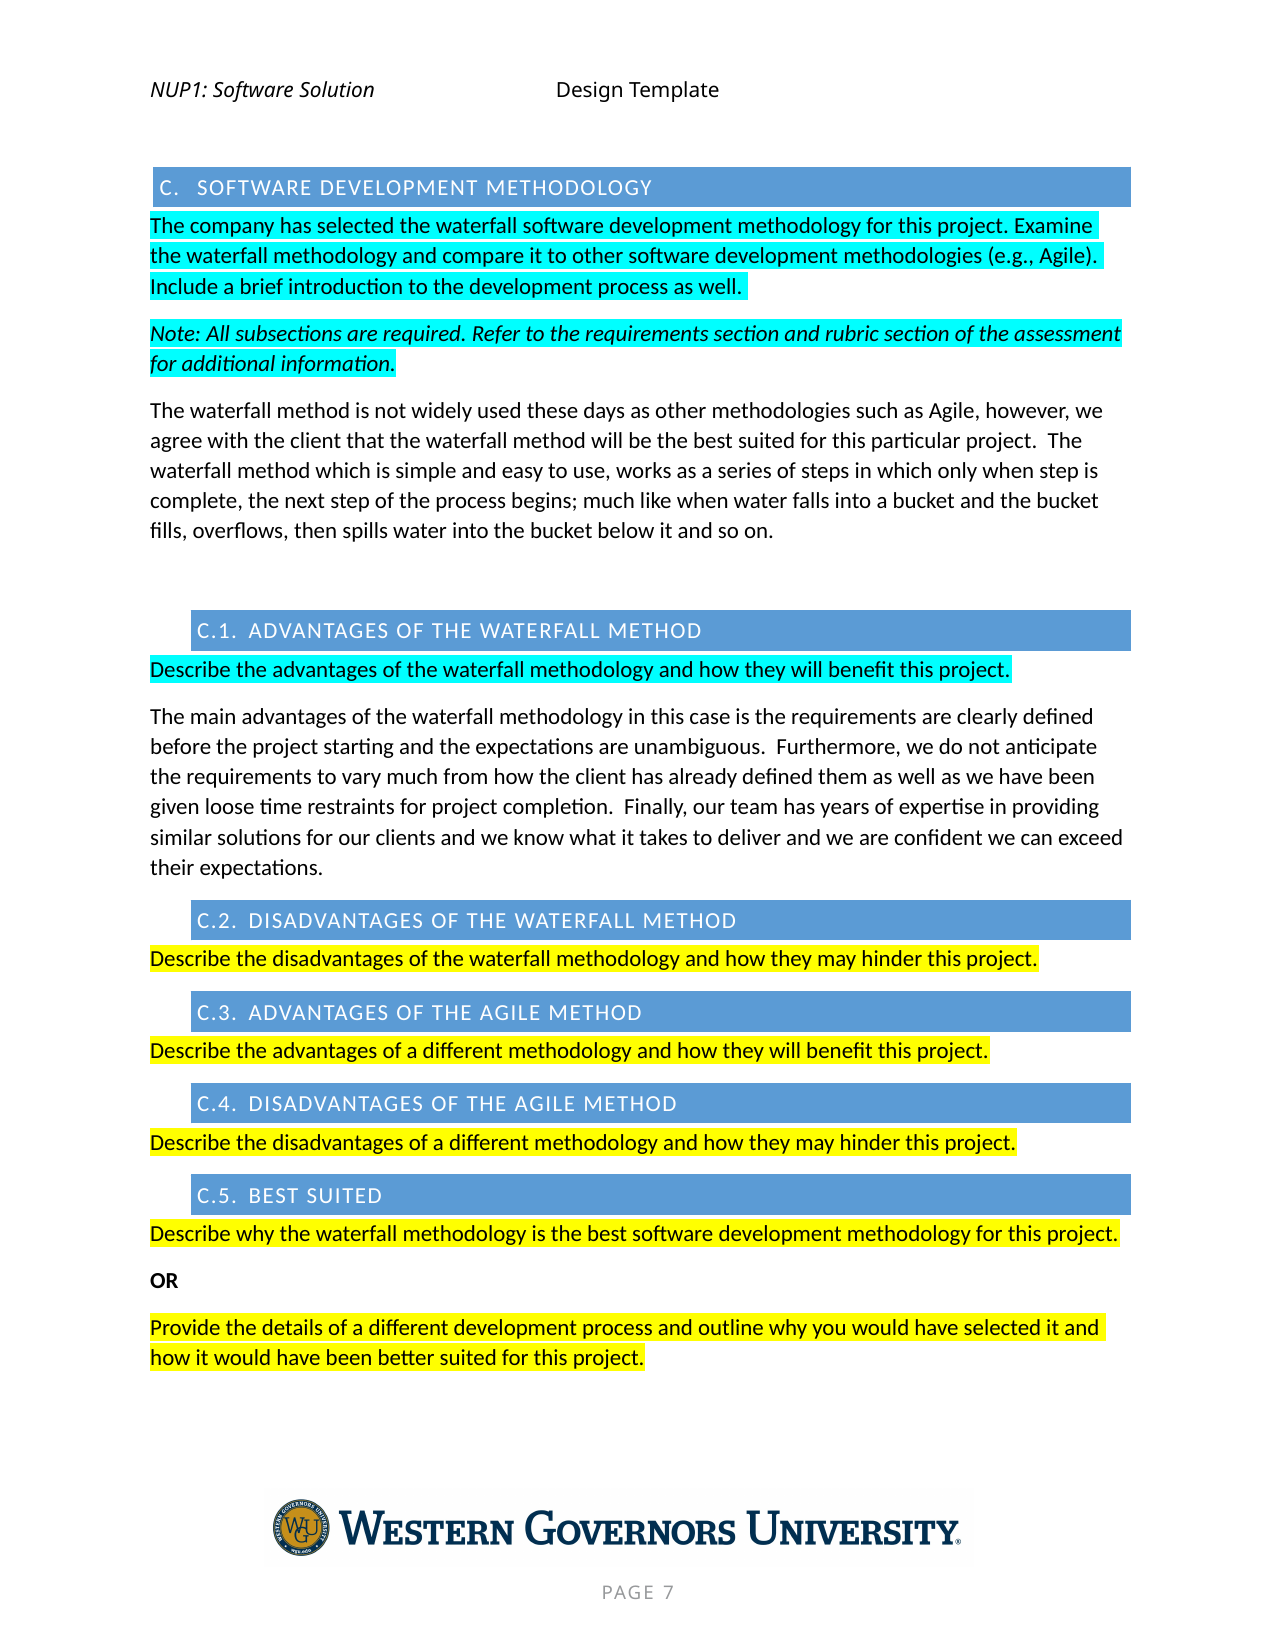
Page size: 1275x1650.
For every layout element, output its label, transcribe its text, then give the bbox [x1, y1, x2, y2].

subtitle DisAdvantages of the waterfall method [197, 906, 1125, 934]
text The company has selected the waterfall software development methodology for this project. Examine the waterfall methodology and compare it to other software development methodologies (e.g., Agile). Include a brief introduction to the development process as well. [150, 211, 1125, 300]
subtitle disAdvantages of the Agile Method [197, 1089, 1125, 1117]
text The waterfall method is not widely used these days as other methodologies such as Agile, however, we agree with the client that the waterfall method will be the best suited for this particular project. The waterfall method which is simple and easy to use, works as a series of steps in which only when step is complete, the next step of the process begins; much like when water falls into a bucket and the bucket fills, overflows, then spills water into the bucket below it and so on. [150, 396, 1125, 544]
text Provide the details of a different development process and outline why you would have selected it and how it would have been better suited for this project. [150, 1313, 1125, 1371]
text OR [150, 1266, 1125, 1294]
text Describe the disadvantages of the waterfall methodology and how they may hinder this project. [150, 944, 1125, 972]
text Describe why the waterfall methodology is the best software development methodology for this project. [150, 1219, 1125, 1247]
text The main advantages of the waterfall methodology in this case is the requirements are clearly defined before the project starting and the expectations are unambiguous. Furthermore, we do not anticipate the requirements to vary much from how the client has already defined them as well as we have been given loose time restraints for project completion. Finally, our team has years of expertise in providing similar solutions for our clients and we know what it takes to deliver and we are confident we can exceed their expectations. [150, 702, 1125, 881]
text Describe the disadvantages of a different methodology and how they may hinder this project. [150, 1128, 1125, 1156]
subtitle best SUITED [197, 1181, 1125, 1209]
picture [263, 1488, 974, 1567]
subtitle Advantages of THE AGILE METHOD [197, 998, 1125, 1026]
text Describe the advantages of a different methodology and how they will benefit this project. [150, 1036, 1125, 1064]
subtitle SOFTWARE DEVELOPMENT METHODOLOGY [159, 173, 1125, 201]
subtitle Advantages of the waterfall method [197, 617, 1125, 644]
text Note: All subsections are required. Refer to the requirements section and rubric section of the assessment for additional information. [150, 319, 1125, 377]
text Describe the advantages of the waterfall methodology and how they will benefit this project. [150, 655, 1125, 683]
